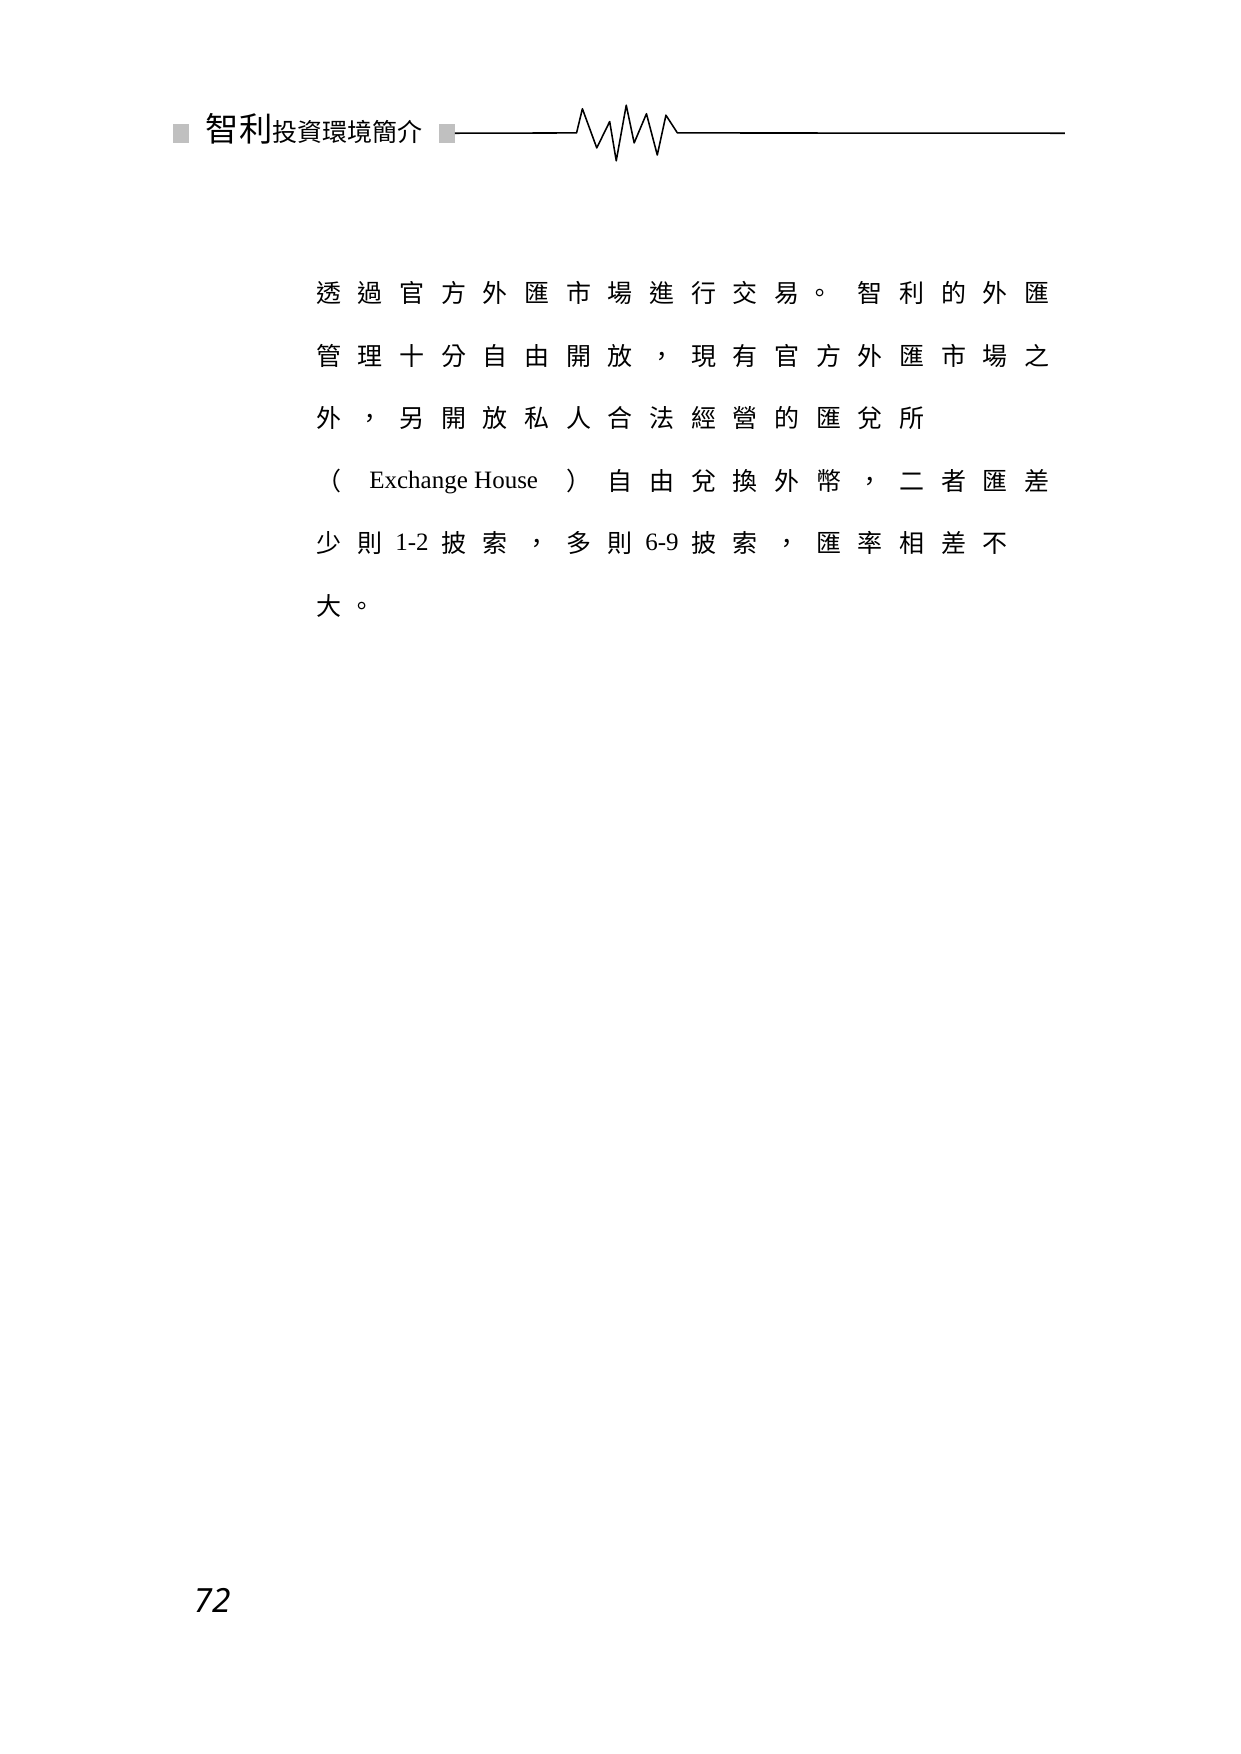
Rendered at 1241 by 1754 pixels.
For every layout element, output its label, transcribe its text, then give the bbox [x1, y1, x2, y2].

text 透過官方外匯市場進行交易。智利的外匯管理十分自由開放，現有官方外匯市場之外，另開放私人合法經營的匯兌所（Exchange House）自由兌換外幣，二者匯差少則1-2披索，多則6-9披索，匯率相差不大。 [281, 250, 1058, 625]
